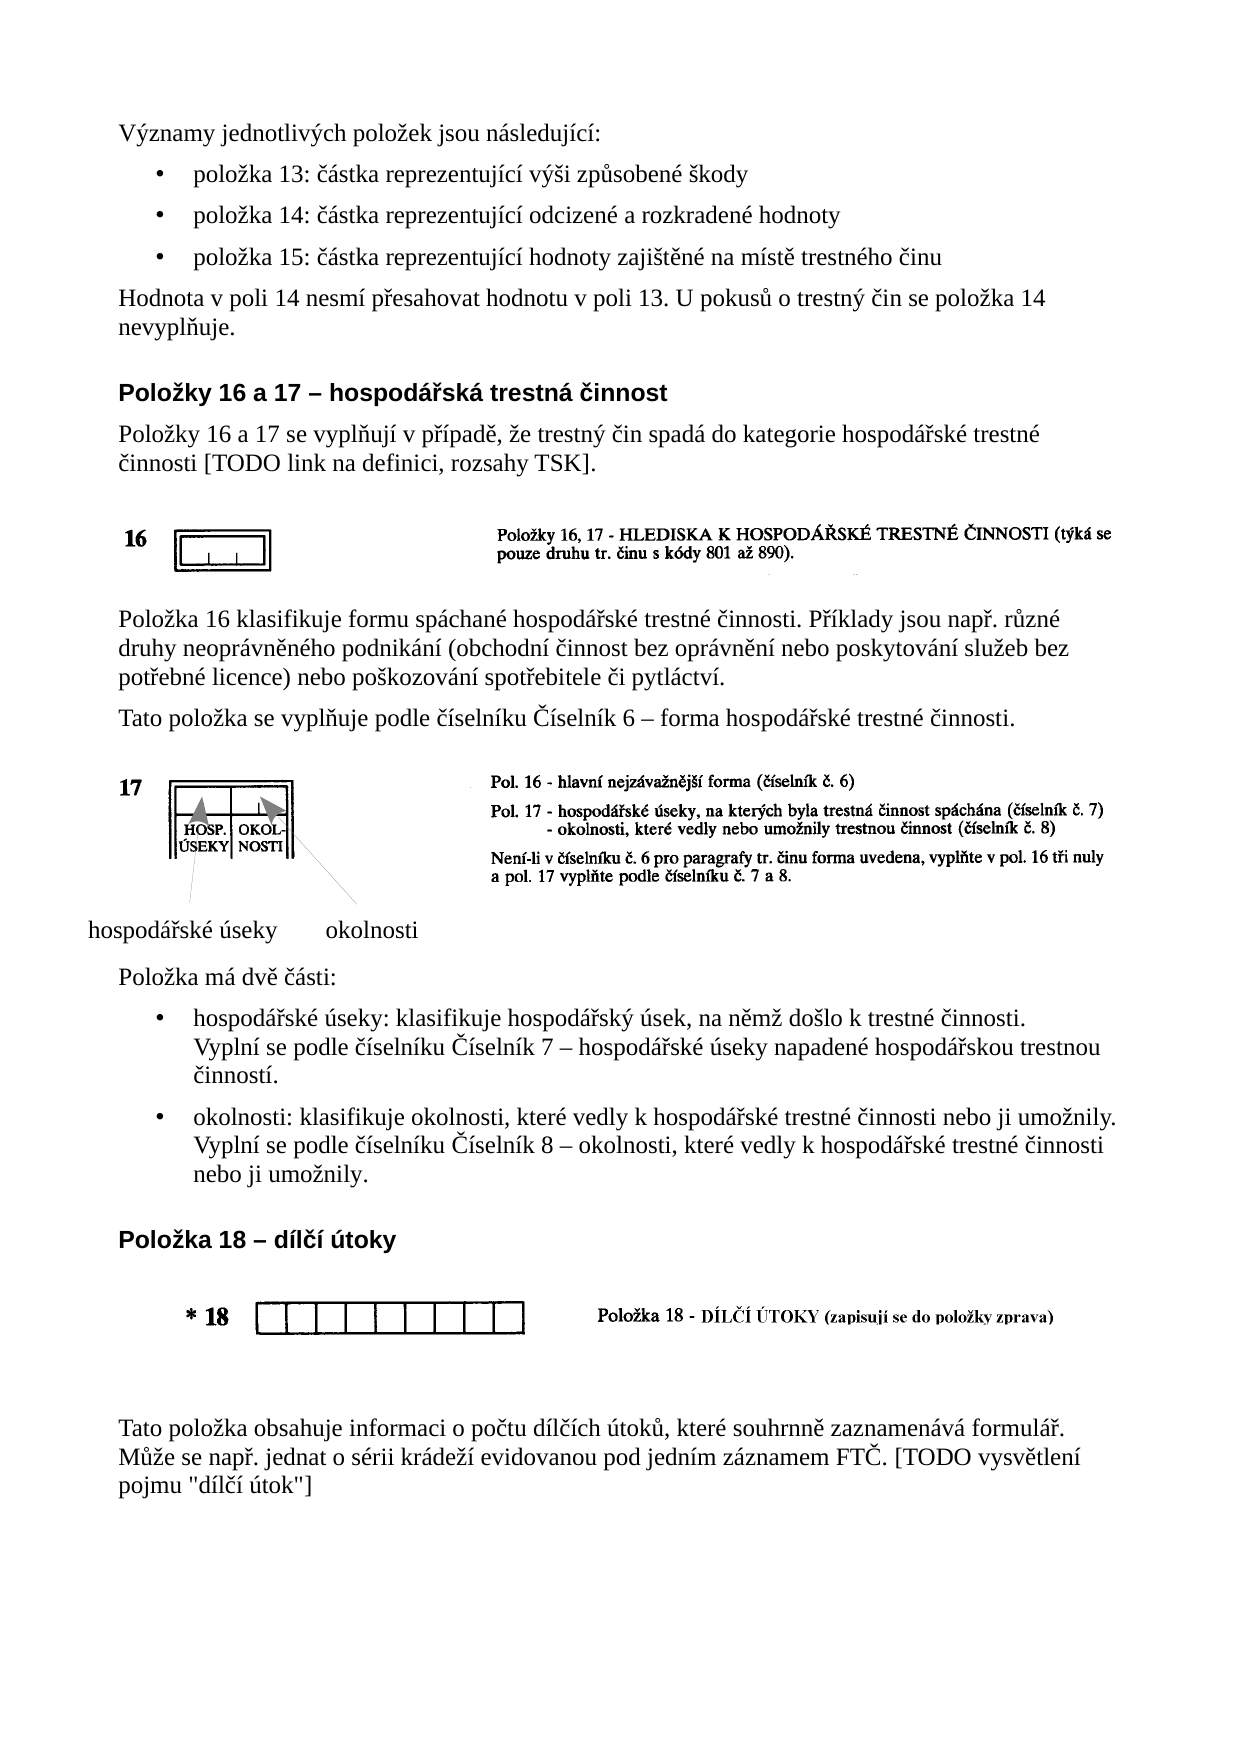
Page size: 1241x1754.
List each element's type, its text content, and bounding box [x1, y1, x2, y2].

subtitle Položka 18 – dílčí útoky [118, 1225, 1122, 1254]
text Tato položka se vyplňuje podle číselníku Číselník 6 – forma hospodářské trestné činnosti. [118, 703, 1122, 732]
picture [180, 1296, 1060, 1343]
list okolnosti: klasifikuje okolnosti, které vedly k hospodářské trestné činnosti nebo ji umožnily. Vyplní se podle číselníku Číselník 8 – okolnosti, které vedly k hospodářské trestné činnosti nebo ji umožnily. [156, 1102, 1122, 1188]
picture [118, 518, 1122, 575]
text Položky 16 a 17 se vyplňují v případě, že trestný čin spadá do kategorie hospodářské trestné činnosti [TODO link na definici, rozsahy TSK]. [118, 419, 1122, 477]
text Položka 16 klasifikuje formu spáchané hospodářské trestné činnosti. Příklady jsou např. různé druhy neoprávněného podnikání (obchodní činnost bez oprávnění nebo poskytování služeb bez potřebné licence) nebo poškozování spotřebitele či pytláctví. [118, 575, 1122, 691]
list položka 13: částka reprezentující výši způsobené škody [156, 159, 1122, 188]
list hospodářské úseky: klasifikuje hospodářský úsek, na němž došlo k trestné činnosti. Vyplní se podle číselníku Číselník 7 – hospodářské úseky napadené hospodářskou trestnou činností. [156, 1003, 1122, 1089]
subtitle Položky 16 a 17 – hospodářská trestná činnost [118, 378, 1122, 407]
list položka 14: částka reprezentující odcizené a rozkradené hodnoty [156, 201, 1122, 229]
text [118, 489, 1122, 518]
list položka 15: částka reprezentující hodnoty zajištěné na místě trestného činu [156, 242, 1122, 271]
text Významy jednotlivých položek jsou následující: [118, 118, 1122, 147]
text Hodnota v poli 14 nesmí přesahovat hodnotu v poli 13. U pokusů o trestný čin se položka 14 nevyplňuje. [118, 283, 1122, 341]
text Položka má dvě části: [118, 962, 1122, 990]
picture [118, 773, 1122, 891]
text Tato položka obsahuje informaci o počtu dílčích útoků, které souhrnně zaznamenává formulář. Může se např. jednat o sérii krádeží evidovanou pod jedním záznamem FTČ. [TODO vysvětlení pojmu "dílčí útok"] [118, 1413, 1122, 1499]
